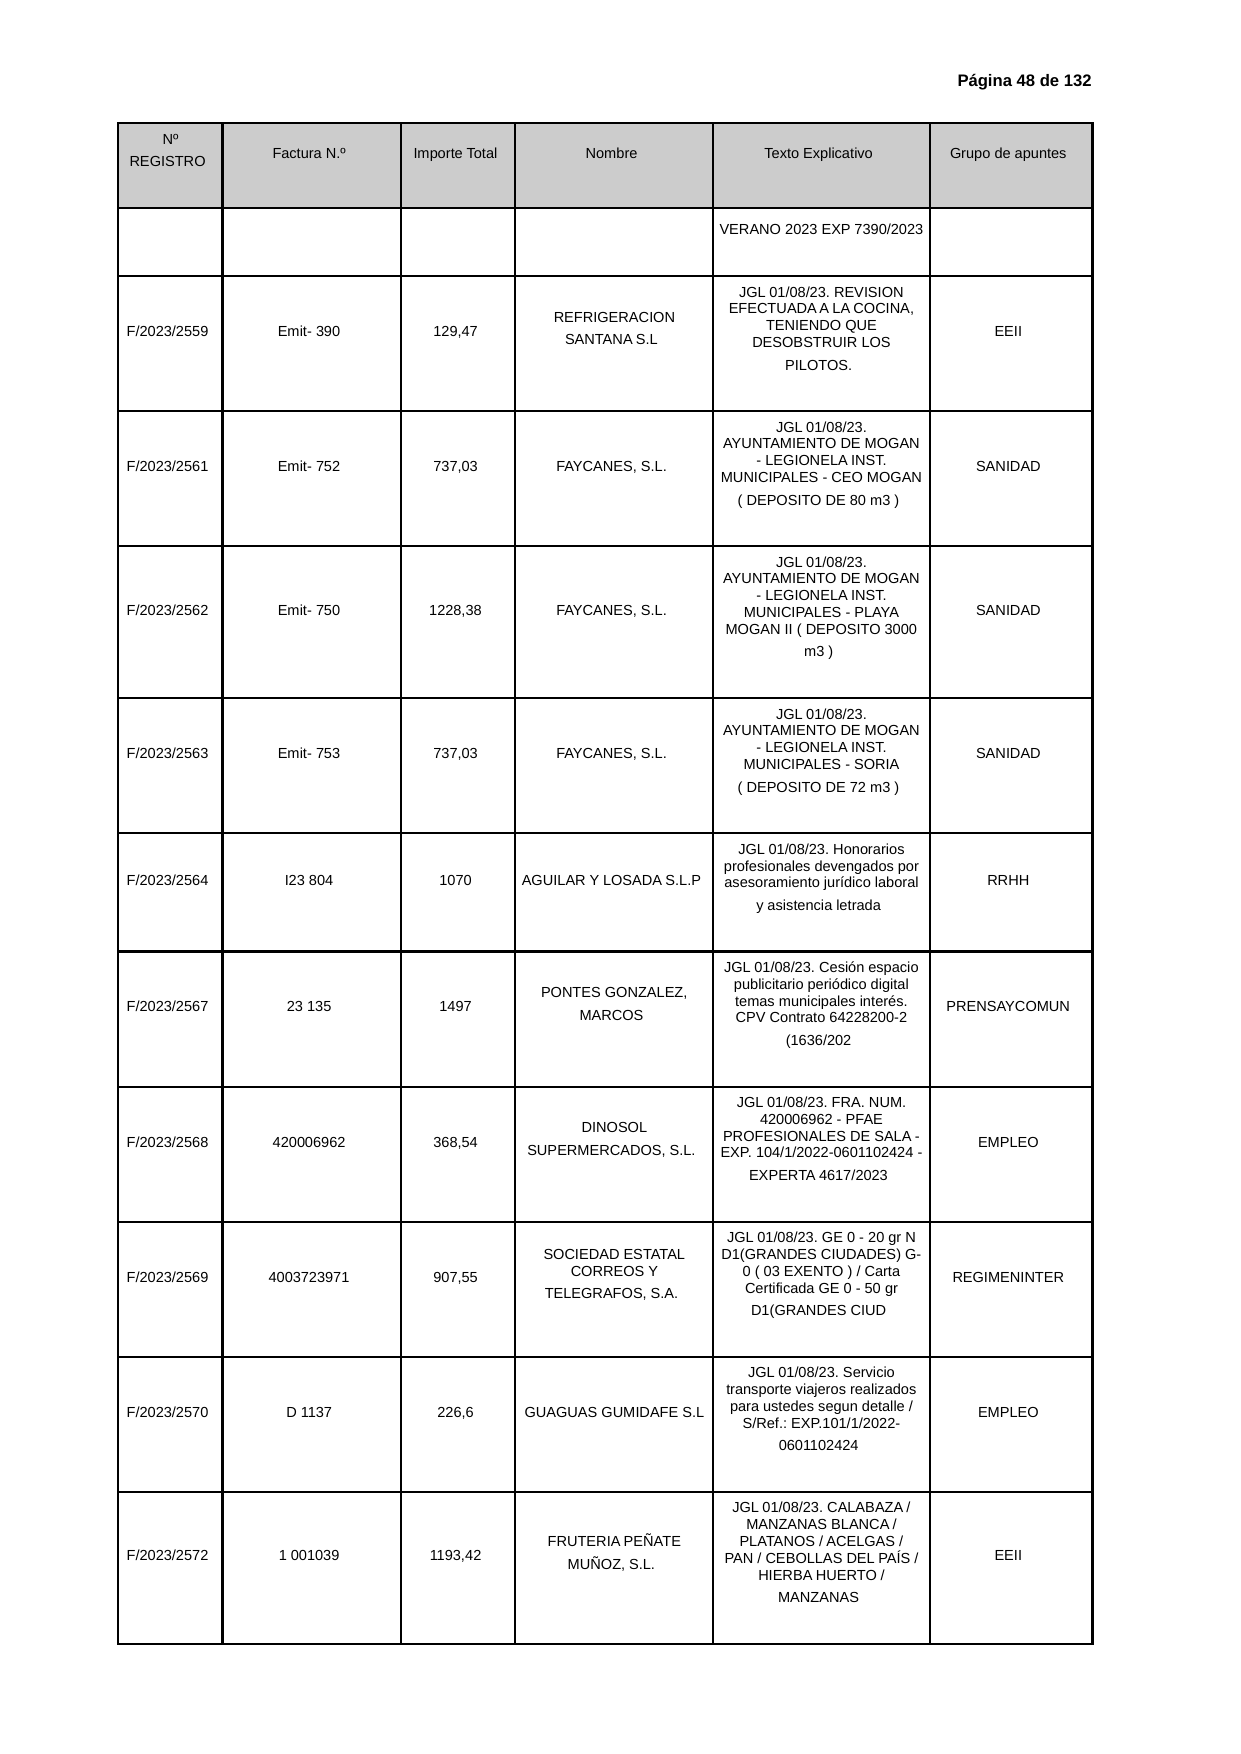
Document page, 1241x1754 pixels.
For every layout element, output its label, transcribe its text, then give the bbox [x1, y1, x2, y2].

table_header Nº REGISTRO [119, 124, 221, 207]
table_cell [402, 209, 514, 275]
table_header Importe Total [402, 124, 514, 207]
table_cell JGL 01/08/23. AYUNTAMIENTO DE MOGAN - LEGIONELA INST. MUNICIPALES - CEO MOGAN ( DEPOSITO DE 80 m3 ) [714, 412, 929, 545]
table_header Grupo de apuntes [931, 124, 1091, 207]
table_cell EEII [931, 1493, 1091, 1643]
table_cell F/2023/2561 [119, 412, 221, 545]
table_cell [224, 209, 400, 275]
table_cell F/2023/2564 [119, 834, 221, 950]
table_cell I23 804 [224, 834, 400, 950]
table_cell FAYCANES, S.L. [516, 547, 712, 697]
table_header Factura N.º [224, 124, 400, 207]
table_cell 737,03 [402, 412, 514, 545]
table_cell JGL 01/08/23. REVISION EFECTUADA A LA COCINA, TENIENDO QUE DESOBSTRUIR LOS PILOTOS. [714, 277, 929, 410]
table_cell 1497 [402, 953, 514, 1086]
table_cell DINOSOL SUPERMERCADOS, S.L. [516, 1088, 712, 1221]
table_cell AGUILAR Y LOSADA S.L.P [516, 834, 712, 950]
table_cell F/2023/2570 [119, 1358, 221, 1491]
table_cell EMPLEO [931, 1088, 1091, 1221]
table_cell JGL 01/08/23. AYUNTAMIENTO DE MOGAN - LEGIONELA INST. MUNICIPALES - PLAYA MOGAN II ( DEPOSITO 3000 m3 ) [714, 547, 929, 697]
table_cell Emit- 750 [224, 547, 400, 697]
table_cell 226,6 [402, 1358, 514, 1491]
table_cell EEII [931, 277, 1091, 410]
table_cell SANIDAD [931, 699, 1091, 832]
table_cell F/2023/2569 [119, 1223, 221, 1356]
table_cell JGL 01/08/23. CALABAZA / MANZANAS BLANCA / PLATANOS / ACELGAS / PAN / CEBOLLAS DEL PAÍS / HIERBA HUERTO / MANZANAS [714, 1493, 929, 1643]
table_cell [516, 209, 712, 275]
table_cell Emit- 390 [224, 277, 400, 410]
table_cell JGL 01/08/23. GE 0 - 20 gr N D1(GRANDES CIUDADES) G-0 ( 03 EXENTO ) / Carta Certificada GE 0 - 50 gr D1(GRANDES CIUD [714, 1223, 929, 1356]
table_cell 368,54 [402, 1088, 514, 1221]
table_cell JGL 01/08/23. Cesión espacio publicitario periódico digital temas municipales interés. CPV Contrato 64228200-2 (1636/202 [714, 953, 929, 1086]
table_cell F/2023/2562 [119, 547, 221, 697]
table_cell FRUTERIA PEÑATE MUÑOZ, S.L. [516, 1493, 712, 1643]
table_cell 420006962 [224, 1088, 400, 1221]
table_cell Emit- 753 [224, 699, 400, 832]
table_cell JGL 01/08/23. AYUNTAMIENTO DE MOGAN - LEGIONELA INST. MUNICIPALES - SORIA ( DEPOSITO DE 72 m3 ) [714, 699, 929, 832]
table_cell JGL 01/08/23. FRA. NUM. 420006962 - PFAE PROFESIONALES DE SALA - EXP. 104/1/2022-0601102424 - EXPERTA 4617/2023 [714, 1088, 929, 1221]
table_cell [119, 209, 221, 275]
table_cell PRENSAYCOMUN [931, 953, 1091, 1086]
table_cell D 1137 [224, 1358, 400, 1491]
table_cell 1070 [402, 834, 514, 950]
table_cell REFRIGERACION SANTANA S.L [516, 277, 712, 410]
table_cell 1 001039 [224, 1493, 400, 1643]
table_cell SOCIEDAD ESTATAL CORREOS Y TELEGRAFOS, S.A. [516, 1223, 712, 1356]
table_cell 737,03 [402, 699, 514, 832]
table_header Nombre [516, 124, 712, 207]
table_cell F/2023/2572 [119, 1493, 221, 1643]
table_cell JGL 01/08/23. Servicio transporte viajeros realizados para ustedes segun detalle / S/Ref.: EXP.101/1/2022-0601102424 [714, 1358, 929, 1491]
table_cell 129,47 [402, 277, 514, 410]
table_cell F/2023/2567 [119, 953, 221, 1086]
table_cell F/2023/2568 [119, 1088, 221, 1221]
table_cell 1228,38 [402, 547, 514, 697]
table_cell SANIDAD [931, 547, 1091, 697]
table_cell [931, 209, 1091, 275]
table_cell REGIMENINTER [931, 1223, 1091, 1356]
table_cell FAYCANES, S.L. [516, 699, 712, 832]
table_cell 907,55 [402, 1223, 514, 1356]
table_cell VERANO 2023 EXP 7390/2023 [714, 209, 929, 275]
table_cell FAYCANES, S.L. [516, 412, 712, 545]
table_cell 4003723971 [224, 1223, 400, 1356]
table_cell GUAGUAS GUMIDAFE S.L [516, 1358, 712, 1491]
table_cell JGL 01/08/23. Honorarios profesionales devengados por asesoramiento jurídico laboral y asistencia letrada [714, 834, 929, 950]
table_cell SANIDAD [931, 412, 1091, 545]
table_cell 23 135 [224, 953, 400, 1086]
table_cell RRHH [931, 834, 1091, 950]
table_header Texto Explicativo [714, 124, 929, 207]
table_cell PONTES GONZALEZ, MARCOS [516, 953, 712, 1086]
table_cell F/2023/2559 [119, 277, 221, 410]
table_cell 1193,42 [402, 1493, 514, 1643]
table_cell Emit- 752 [224, 412, 400, 545]
table_cell EMPLEO [931, 1358, 1091, 1491]
table_cell F/2023/2563 [119, 699, 221, 832]
